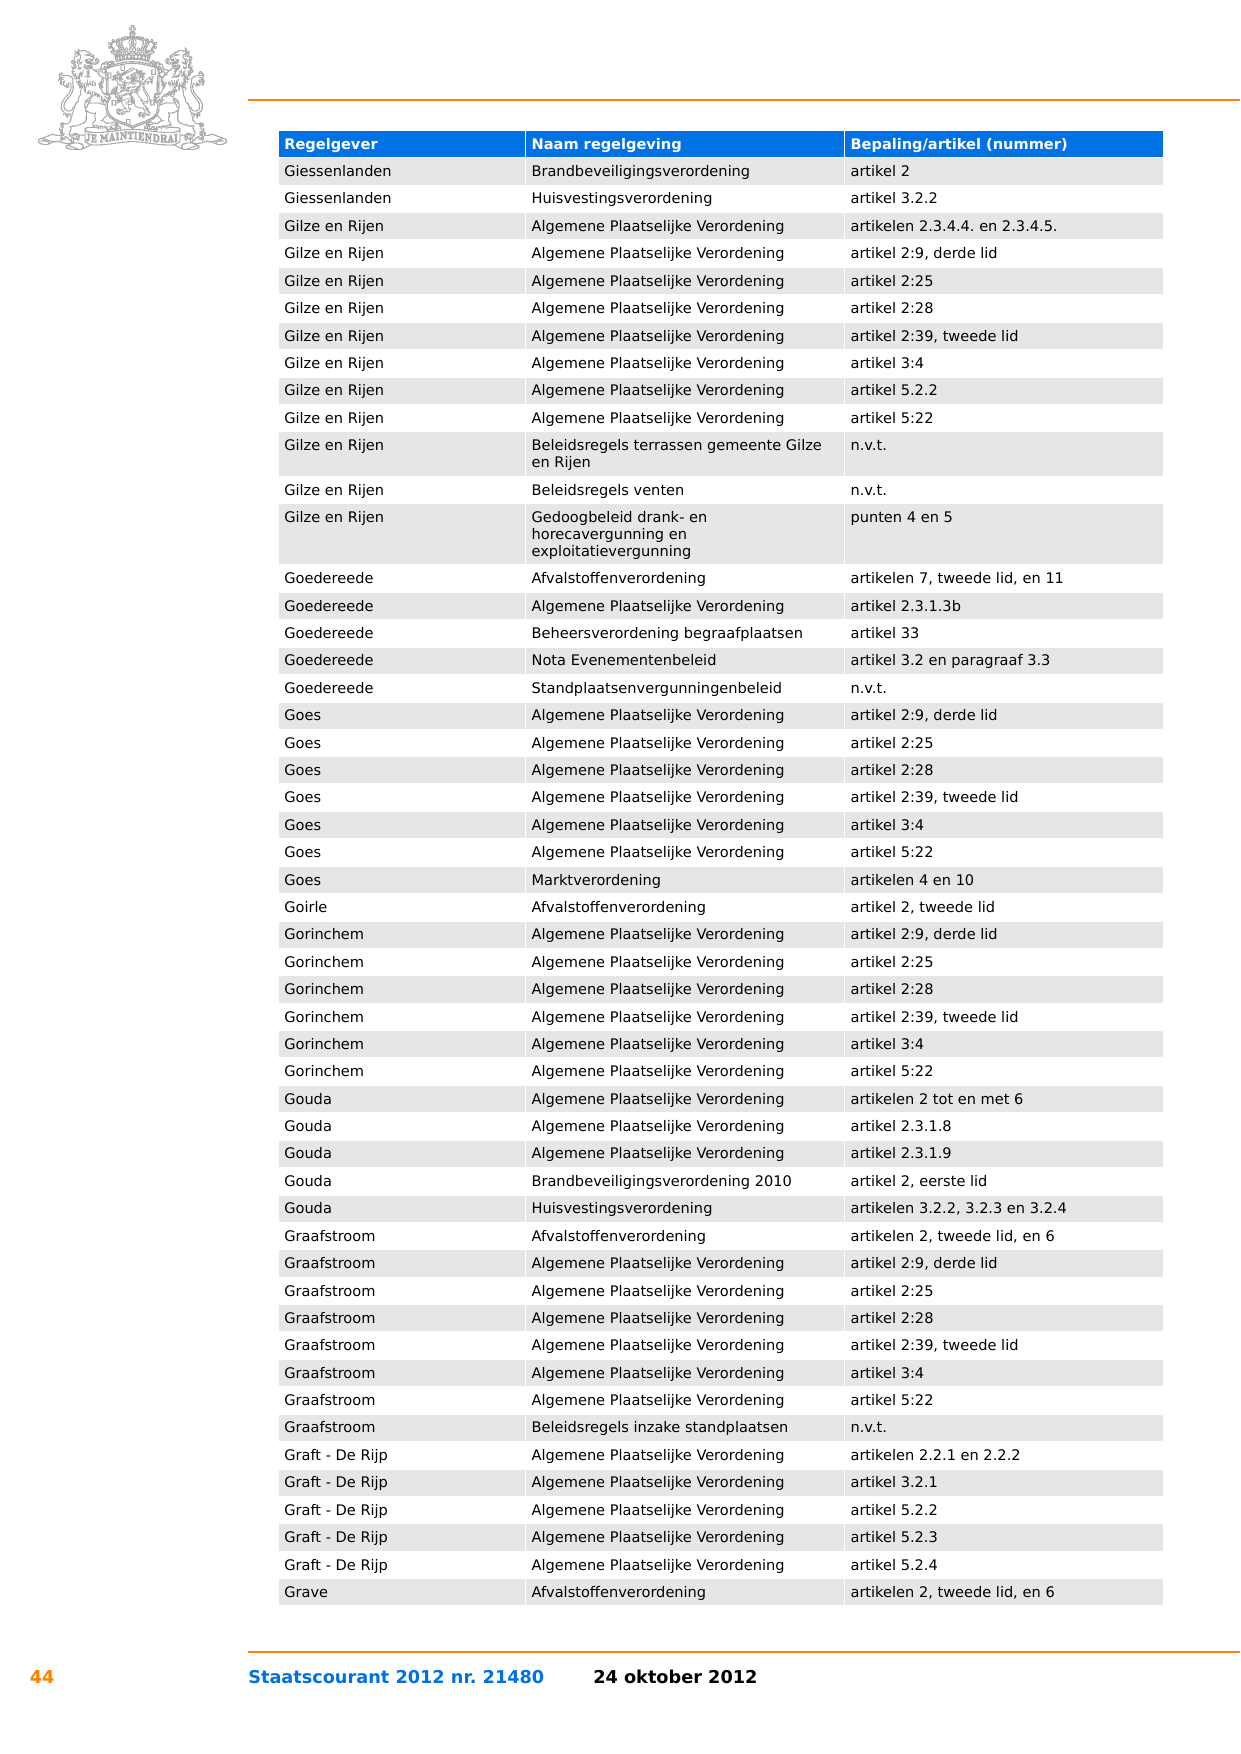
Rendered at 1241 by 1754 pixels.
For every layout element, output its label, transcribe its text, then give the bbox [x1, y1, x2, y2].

table_cell Algemene Plaatselijke Verordening [526, 839, 844, 866]
table_cell Goedereede [279, 648, 525, 674]
table_cell artikel 2.3.1.9 [845, 1141, 1163, 1167]
table_cell Algemene Plaatselijke Verordening [526, 1086, 844, 1112]
table_cell Gorinchem [279, 922, 525, 948]
table_cell Algemene Plaatselijke Verordening [526, 1250, 844, 1277]
table_cell Algemene Plaatselijke Verordening [526, 1031, 844, 1057]
table_cell Nota Evenementenbeleid [526, 648, 844, 674]
table_cell n.v.t. [845, 432, 1163, 476]
table_cell Goirle [279, 894, 525, 921]
table_header Naam regelgeving [526, 131, 844, 157]
table_cell Graafstroom [279, 1333, 525, 1359]
table_cell artikel 2:9, derde lid [845, 1250, 1163, 1277]
table_cell Algemene Plaatselijke Verordening [526, 268, 844, 294]
table_cell Algemene Plaatselijke Verordening [526, 1360, 844, 1386]
table_cell Algemene Plaatselijke Verordening [526, 1141, 844, 1167]
table_cell Algemene Plaatselijke Verordening [526, 1552, 844, 1578]
table_cell Standplaatsenvergunningenbeleid [526, 675, 844, 701]
table_cell Algemene Plaatselijke Verordening [526, 785, 844, 811]
table_cell punten 4 en 5 [845, 504, 1163, 564]
table_cell Goes [279, 785, 525, 811]
table_cell Graft - De Rijp [279, 1470, 525, 1496]
table_cell Afvalstoffenverordening [526, 565, 844, 592]
table_cell artikel 5.2.3 [845, 1524, 1163, 1551]
table_cell Algemene Plaatselijke Verordening [526, 295, 844, 322]
table_cell Goedereede [279, 565, 525, 592]
table_cell Gilze en Rijen [279, 477, 525, 503]
table_cell Gorinchem [279, 1059, 525, 1085]
table_cell n.v.t. [845, 477, 1163, 503]
table_cell Algemene Plaatselijke Verordening [526, 1333, 844, 1359]
table_cell Gorinchem [279, 1004, 525, 1030]
table_cell Algemene Plaatselijke Verordening [526, 757, 844, 783]
table_cell Goedereede [279, 593, 525, 619]
table_cell Gilze en Rijen [279, 432, 525, 476]
table_cell Giessenlanden [279, 158, 525, 185]
table_cell Graafstroom [279, 1305, 525, 1331]
table_cell Afvalstoffenverordening [526, 1579, 844, 1605]
table_cell artikel 2:9, derde lid [845, 922, 1163, 948]
table_cell Beleidsregels terrassen gemeente Gilze en Rijen [526, 432, 844, 476]
table_cell Algemene Plaatselijke Verordening [526, 323, 844, 349]
table_cell artikel 2:25 [845, 730, 1163, 756]
table_cell Beleidsregels venten [526, 477, 844, 503]
table_cell Algemene Plaatselijke Verordening [526, 922, 844, 948]
table_cell Graafstroom [279, 1250, 525, 1277]
table_cell artikel 2, tweede lid [845, 894, 1163, 921]
table_cell Gouda [279, 1086, 525, 1112]
table_cell artikel 2:39, tweede lid [845, 323, 1163, 349]
table_cell Algemene Plaatselijke Verordening [526, 703, 844, 729]
table_cell artikel 3.2.2 [845, 186, 1163, 212]
table_cell Goedereede [279, 620, 525, 647]
table_cell Algemene Plaatselijke Verordening [526, 1059, 844, 1085]
table_cell Graft - De Rijp [279, 1524, 525, 1551]
table_cell Gilze en Rijen [279, 241, 525, 267]
table_cell Gouda [279, 1168, 525, 1194]
table_cell Gedoogbeleid drank- en horecavergunning en exploitatievergunning [526, 504, 844, 564]
table_cell artikel 2:28 [845, 757, 1163, 783]
table_cell Gilze en Rijen [279, 295, 525, 322]
table_cell n.v.t. [845, 675, 1163, 701]
table_cell Gilze en Rijen [279, 268, 525, 294]
table_cell artikelen 2, tweede lid, en 6 [845, 1579, 1163, 1605]
table_cell Algemene Plaatselijke Verordening [526, 1113, 844, 1140]
table_cell artikel 2:39, tweede lid [845, 785, 1163, 811]
table_cell artikel 5.2.2 [845, 378, 1163, 404]
table_cell artikel 2:25 [845, 1278, 1163, 1304]
table_cell artikel 2:39, tweede lid [845, 1004, 1163, 1030]
table_cell Algemene Plaatselijke Verordening [526, 1387, 844, 1414]
table_cell Giessenlanden [279, 186, 525, 212]
table_cell Goedereede [279, 675, 525, 701]
table_cell Graafstroom [279, 1415, 525, 1441]
table_cell artikel 2 [845, 158, 1163, 185]
table_cell Brandbeveiligingsverordening 2010 [526, 1168, 844, 1194]
table_cell Graft - De Rijp [279, 1552, 525, 1578]
picture [38, 25, 227, 150]
table_cell Grave [279, 1579, 525, 1605]
table_cell Algemene Plaatselijke Verordening [526, 730, 844, 756]
table_cell artikel 2:28 [845, 1305, 1163, 1331]
table_cell Algemene Plaatselijke Verordening [526, 593, 844, 619]
table_cell Brandbeveiligingsverordening [526, 158, 844, 185]
table_cell Algemene Plaatselijke Verordening [526, 1278, 844, 1304]
table_cell artikel 3:4 [845, 1031, 1163, 1057]
table_cell artikelen 2 tot en met 6 [845, 1086, 1163, 1112]
table_cell Graafstroom [279, 1223, 525, 1249]
table_cell artikelen 2.3.4.4. en 2.3.4.5. [845, 213, 1163, 239]
table_cell Algemene Plaatselijke Verordening [526, 405, 844, 431]
table_cell artikelen 4 en 10 [845, 867, 1163, 893]
table_cell artikelen 2, tweede lid, en 6 [845, 1223, 1163, 1249]
table_cell artikel 3:4 [845, 350, 1163, 376]
table_cell artikel 2:28 [845, 295, 1163, 322]
table_cell Gilze en Rijen [279, 350, 525, 376]
table_cell artikel 5:22 [845, 405, 1163, 431]
table_cell Graafstroom [279, 1278, 525, 1304]
table_cell Algemene Plaatselijke Verordening [526, 350, 844, 376]
table_cell Goes [279, 730, 525, 756]
table_cell artikel 2:25 [845, 268, 1163, 294]
table_cell Marktverordening [526, 867, 844, 893]
table_cell Goes [279, 867, 525, 893]
table_cell artikel 2:28 [845, 976, 1163, 1003]
table_cell artikelen 2.2.1 en 2.2.2 [845, 1442, 1163, 1468]
table_cell artikel 5:22 [845, 839, 1163, 866]
table_cell artikel 5:22 [845, 1387, 1163, 1414]
table_cell n.v.t. [845, 1415, 1163, 1441]
table_cell Algemene Plaatselijke Verordening [526, 1497, 844, 1523]
table_header Bepaling/artikel (nummer) [845, 131, 1163, 157]
table_cell Goes [279, 839, 525, 866]
table_cell artikel 2:9, derde lid [845, 241, 1163, 267]
table_cell Gorinchem [279, 976, 525, 1003]
table_cell artikel 5.2.2 [845, 1497, 1163, 1523]
table_cell artikel 3.2.1 [845, 1470, 1163, 1496]
table_cell Goes [279, 703, 525, 729]
table_cell artikel 33 [845, 620, 1163, 647]
table_cell Beleidsregels inzake standplaatsen [526, 1415, 844, 1441]
table_cell artikel 5.2.4 [845, 1552, 1163, 1578]
table_cell Goes [279, 812, 525, 838]
table_cell Graft - De Rijp [279, 1442, 525, 1468]
table_cell Huisvestingsverordening [526, 186, 844, 212]
table_cell Beheersverordening begraafplaatsen [526, 620, 844, 647]
table_cell Algemene Plaatselijke Verordening [526, 213, 844, 239]
table_cell Graafstroom [279, 1360, 525, 1386]
table_cell Algemene Plaatselijke Verordening [526, 976, 844, 1003]
table_cell Graafstroom [279, 1387, 525, 1414]
table_cell Algemene Plaatselijke Verordening [526, 1305, 844, 1331]
table_cell artikel 2:25 [845, 949, 1163, 975]
table_cell Gorinchem [279, 1031, 525, 1057]
table_cell artikelen 3.2.2, 3.2.3 en 3.2.4 [845, 1196, 1163, 1222]
table_cell Afvalstoffenverordening [526, 894, 844, 921]
table_cell artikel 3:4 [845, 812, 1163, 838]
table_cell Algemene Plaatselijke Verordening [526, 241, 844, 267]
table_cell Algemene Plaatselijke Verordening [526, 949, 844, 975]
table_cell Algemene Plaatselijke Verordening [526, 1470, 844, 1496]
table_cell Algemene Plaatselijke Verordening [526, 378, 844, 404]
table_cell Gilze en Rijen [279, 504, 525, 564]
table_cell Gilze en Rijen [279, 378, 525, 404]
table_cell Algemene Plaatselijke Verordening [526, 1004, 844, 1030]
table_cell Afvalstoffenverordening [526, 1223, 844, 1249]
table_cell Gilze en Rijen [279, 213, 525, 239]
table_cell Goes [279, 757, 525, 783]
table_cell artikel 3:4 [845, 1360, 1163, 1386]
table_cell Gouda [279, 1113, 525, 1140]
table_cell artikel 5:22 [845, 1059, 1163, 1085]
table_cell artikel 3.2 en paragraaf 3.3 [845, 648, 1163, 674]
table_cell artikel 2.3.1.3b [845, 593, 1163, 619]
table_cell artikel 2.3.1.8 [845, 1113, 1163, 1140]
table_cell Gouda [279, 1196, 525, 1222]
table_header Regelgever [279, 131, 525, 157]
table_cell Algemene Plaatselijke Verordening [526, 1442, 844, 1468]
table_cell Gouda [279, 1141, 525, 1167]
table_cell artikelen 7, tweede lid, en 11 [845, 565, 1163, 592]
table_cell Huisvestingsverordening [526, 1196, 844, 1222]
table_cell Gorinchem [279, 949, 525, 975]
table_cell artikel 2:39, tweede lid [845, 1333, 1163, 1359]
table_cell Gilze en Rijen [279, 405, 525, 431]
table_cell Graft - De Rijp [279, 1497, 525, 1523]
table_cell artikel 2, eerste lid [845, 1168, 1163, 1194]
table_cell artikel 2:9, derde lid [845, 703, 1163, 729]
table_cell Gilze en Rijen [279, 323, 525, 349]
table_cell Algemene Plaatselijke Verordening [526, 1524, 844, 1551]
table_cell Algemene Plaatselijke Verordening [526, 812, 844, 838]
